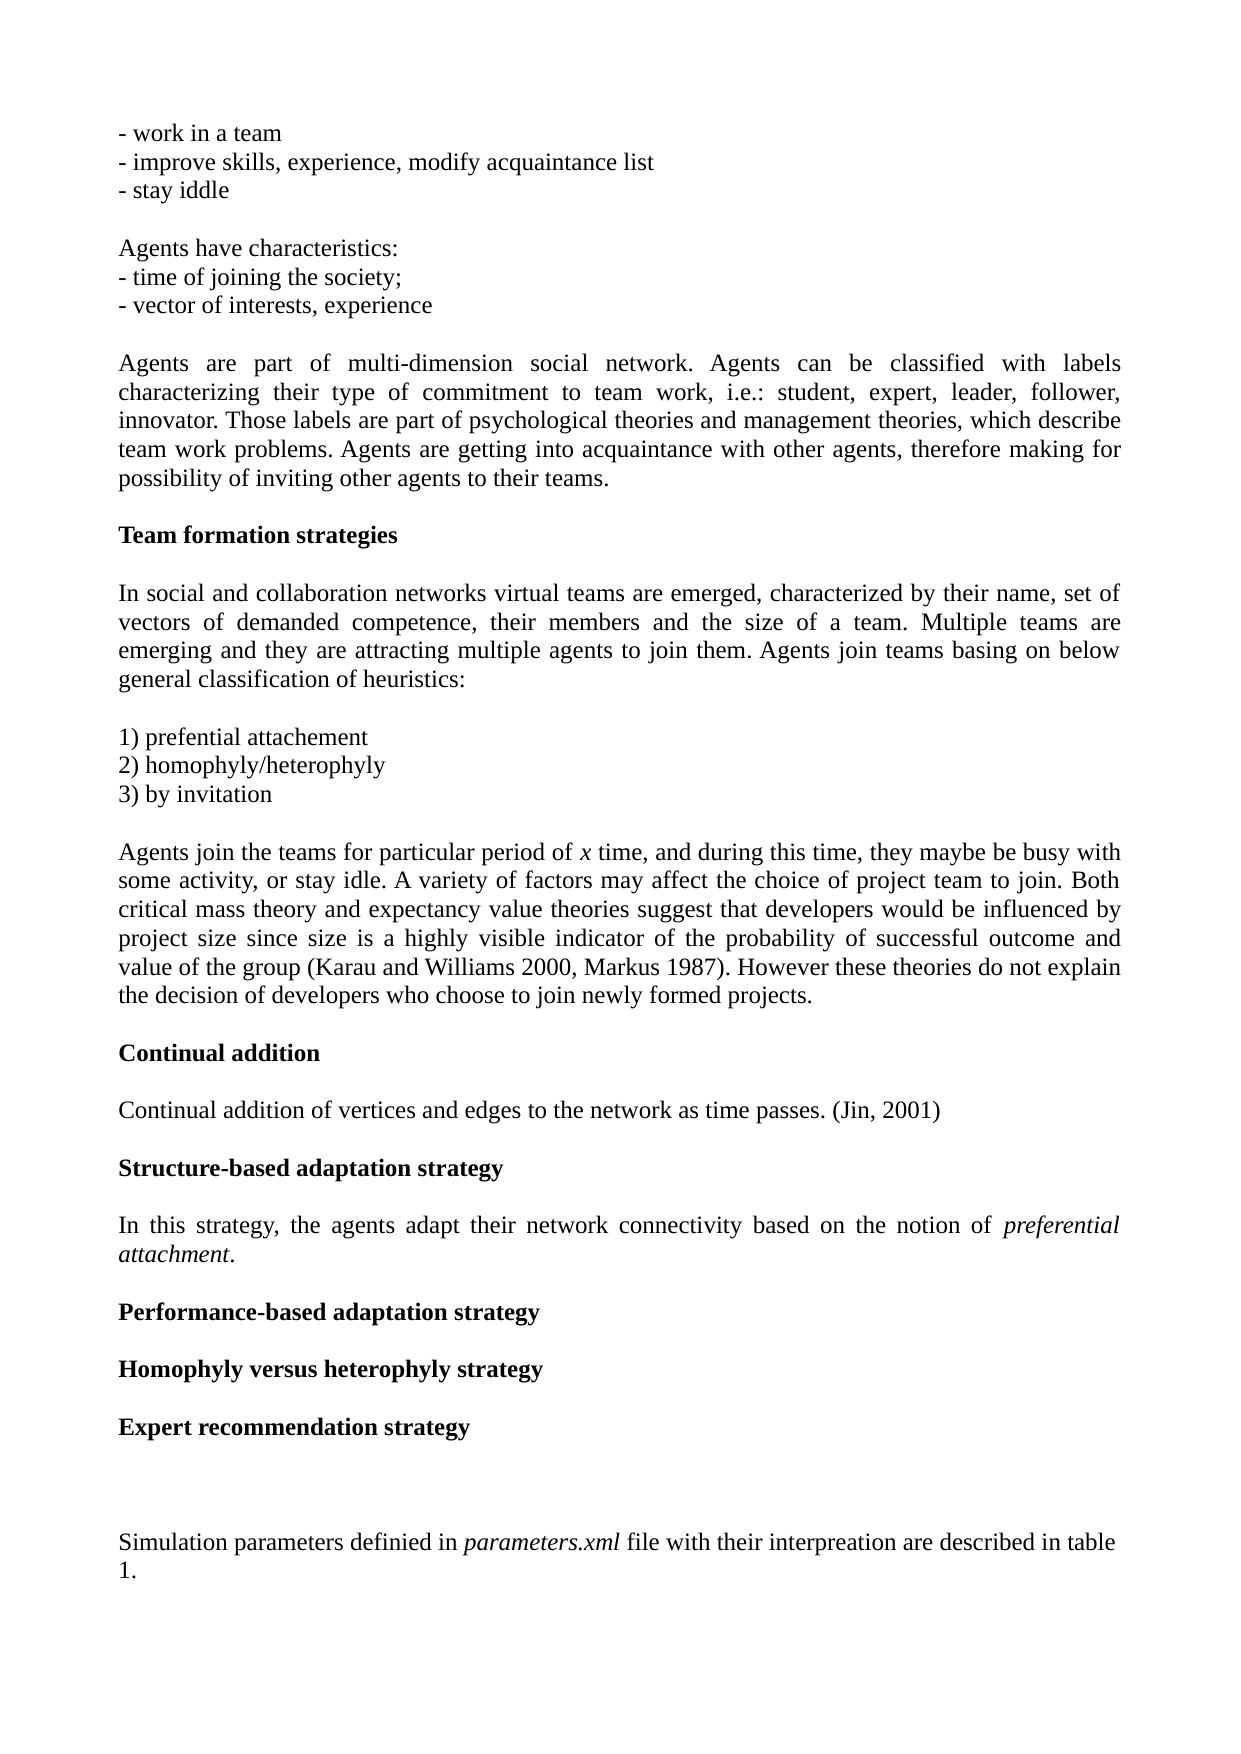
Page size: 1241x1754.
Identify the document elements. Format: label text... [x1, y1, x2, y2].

text - stay iddle [118, 176, 1122, 204]
text Homophyly versus heterophyly strategy [118, 1354, 1122, 1383]
text Simulation parameters definied in parameters.xml file with their interpreation are described in table 1. [118, 1527, 1122, 1584]
text - work in a team [118, 118, 1122, 147]
text - improve skills, experience, modify acquaintance list [118, 147, 1122, 176]
text - time of joining the society; [118, 262, 1122, 291]
text Agents have characteristics: [118, 233, 1122, 262]
text Expert recommendation strategy [118, 1412, 1122, 1441]
text 1) prefential attachement 2) homophyly/heterophyly 3) by invitation [118, 693, 1122, 808]
text In this strategy, the agents adapt their network connectivity based on the notion of preferential attachment. [118, 1211, 1122, 1268]
text Continual addition of vertices and edges to the network as time passes. (Jin, 2001) [118, 1096, 1122, 1124]
text Structure-based adaptation strategy [118, 1153, 1122, 1182]
text Team formation strategies [118, 521, 1122, 549]
text Agents join the teams for particular period of x time, and during this time, they maybe be busy with some activity, or stay idle. A variety of factors may affect the choice of project team to join. Both critical mass theory and expectancy value theories suggest that developers would be influenced by project size since size is a highly visible indicator of the probability of successful outcome and value of the group (Karau and Williams 2000, Markus 1987). However these theories do not explain the decision of developers who choose to join newly formed projects. [118, 837, 1122, 1009]
text In social and collaboration networks virtual teams are emerged, characterized by their name, set of vectors of demanded competence, their members and the size of a team. Multiple teams are emerging and they are attracting multiple agents to join them. Agents join teams basing on below general classification of heuristics: [118, 578, 1122, 693]
text Continual addition [118, 1038, 1122, 1067]
text Performance-based adaptation strategy [118, 1297, 1122, 1326]
text - vector of interests, experience [118, 291, 1122, 348]
text Agents are part of multi-dimension social network. Agents can be classified with labels characterizing their type of commitment to team work, i.e.: student, expert, leader, follower, innovator. Those labels are part of psychological theories and management theories, which describe team work problems. Agents are getting into acquaintance with other agents, therefore making for possibility of inviting other agents to their teams. [118, 348, 1122, 492]
